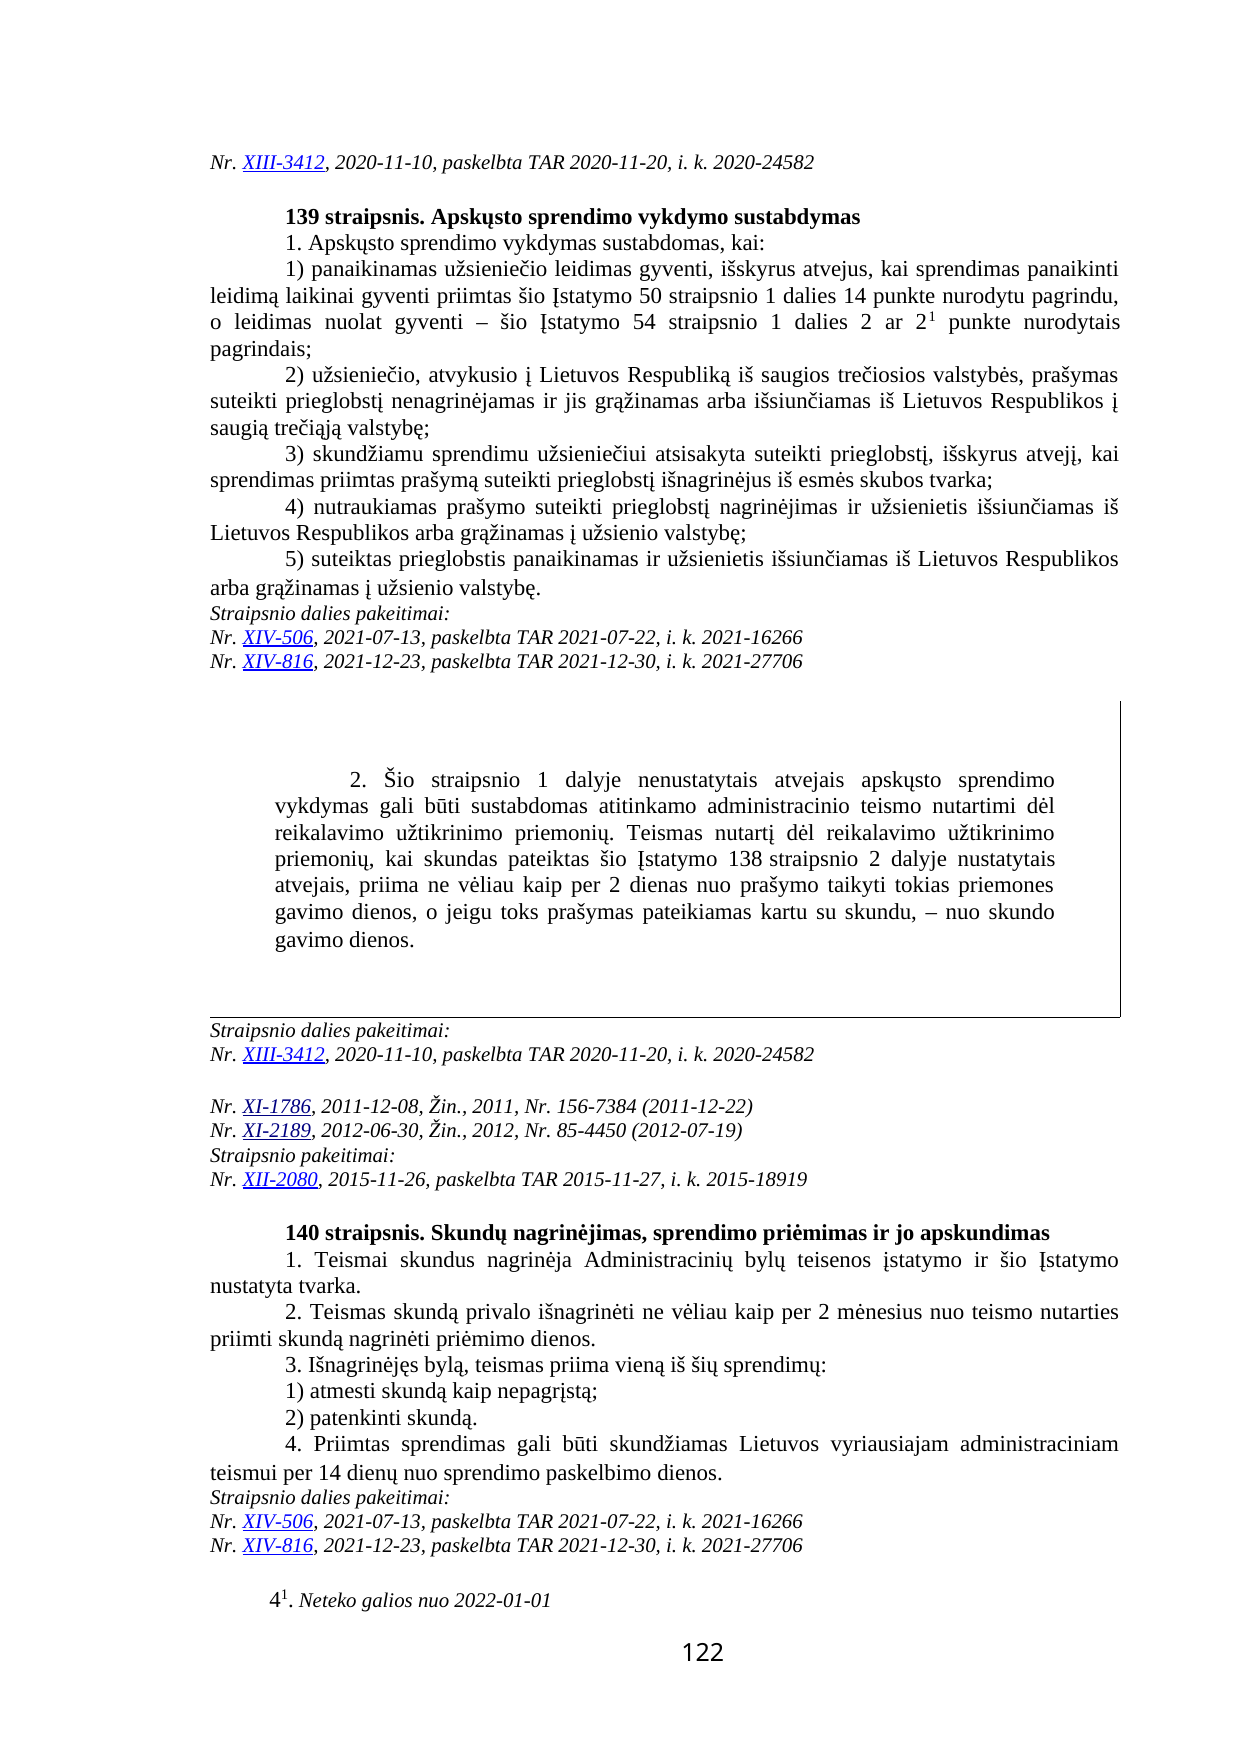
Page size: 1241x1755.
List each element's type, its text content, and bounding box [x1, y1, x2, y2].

text 139 straipsnis. Apskųsto sprendimo vykdymo sustabdymas [210, 203, 1120, 229]
text 1. Apskųsto sprendimo vykdymas sustabdomas, kai: [210, 229, 1120, 256]
text 41. Neteko galios nuo 2022-01-01 [210, 1586, 1120, 1613]
text Nr. XIII-3412, 2020-11-10, paskelbta TAR 2020-11-20, i. k. 2020-24582 [210, 1042, 1120, 1066]
text Straipsnio dalies pakeitimai: [210, 1017, 1120, 1042]
text 4. Priimtas sprendimas gali būti skundžiamas Lietuvos vyriausiajam administraciniam teismui per 14 dienų nuo sprendimo paskelbimo dienos. [210, 1430, 1120, 1485]
text 2) užsieniečio, atvykusio į Lietuvos Respubliką iš saugios trečiosios valstybės, prašymas suteikti prieglobstį nenagrinėjamas ir jis grąžinamas arba išsiunčiamas iš Lietuvos Respublikos į saugią trečiąją valstybę; [210, 361, 1120, 440]
text 3) skundžiamu sprendimu užsieniečiui atsisakyta suteikti prieglobstį, išskyrus atvejį, kai sprendimas priimtas prašymą suteikti prieglobstį išnagrinėjus iš esmės skubos tvarka; [210, 440, 1120, 493]
text 2. Šio straipsnio 1 dalyje nenustatytais atvejais apskųsto sprendimo vykdymas gali būti sustabdomas atitinkamo administracinio teismo nutartimi dėl reikalavimo užtikrinimo priemonių. Teismas nutartį dėl reikalavimo užtikrinimo priemonių, kai skundas pateiktas šio Įstatymo 138 straipsnio 2 dalyje nustatytais atvejais, priima ne vėliau kaip per 2 dienas nuo prašymo taikyti tokias priemones gavimo dienos, o jeigu toks prašymas pateikiamas kartu su skundu, – nuo skundo gavimo dienos. [210, 701, 1120, 1017]
text 3. Išnagrinėjęs bylą, teismas priima vieną iš šių sprendimų: [210, 1351, 1120, 1377]
text Nr. XI-1786, 2011-12-08, Žin., 2011, Nr. 156-7384 (2011-12-22) [210, 1094, 1120, 1118]
text Nr. XIV-816, 2021-12-23, paskelbta TAR 2021-12-30, i. k. 2021-27706 [210, 1533, 1120, 1557]
text 2) patenkinti skundą. [210, 1404, 1120, 1430]
text 2. Teismas skundą privalo išnagrinėti ne vėliau kaip per 2 mėnesius nuo teismo nutarties priimti skundą nagrinėti priėmimo dienos. [210, 1298, 1120, 1351]
text Nr. XIV-506, 2021-07-13, paskelbta TAR 2021-07-22, i. k. 2021-16266 [210, 624, 1120, 649]
text 140 straipsnis. Skundų nagrinėjimas, sprendimo priėmimas ir jo apskundimas [210, 1219, 1120, 1246]
text Nr. XII-2080, 2015-11-26, paskelbta TAR 2015-11-27, i. k. 2015-18919 [210, 1167, 1120, 1191]
text 5) suteiktas prieglobstis panaikinamas ir užsienietis išsiunčiamas iš Lietuvos Respublikos arba grąžinamas į užsienio valstybę. [210, 545, 1120, 601]
text Nr. XIV-816, 2021-12-23, paskelbta TAR 2021-12-30, i. k. 2021-27706 [210, 649, 1120, 673]
text 4) nutraukiamas prašymo suteikti prieglobstį nagrinėjimas ir užsienietis išsiunčiamas iš Lietuvos Respublikos arba grąžinamas į užsienio valstybę; [210, 493, 1120, 545]
text Straipsnio dalies pakeitimai: [210, 601, 1120, 624]
text Nr. XI-2189, 2012-06-30, Žin., 2012, Nr. 85-4450 (2012-07-19) [210, 1118, 1120, 1142]
text Nr. XIII-3412, 2020-11-10, paskelbta TAR 2020-11-20, i. k. 2020-24582 [210, 150, 1120, 174]
text 1) panaikinamas užsieniečio leidimas gyventi, išskyrus atvejus, kai sprendimas panaikinti leidimą laikinai gyventi priimtas šio Įstatymo 50 straipsnio 1 dalies 14 punkte nurodytu pagrindu, o leidimas nuolat gyventi – šio Įstatymo 54 straipsnio 1 dalies 2 ar 21 punkte nurodytais pagrindais; [210, 256, 1120, 361]
text Straipsnio pakeitimai: [210, 1142, 1120, 1167]
text Nr. XIV-506, 2021-07-13, paskelbta TAR 2021-07-22, i. k. 2021-16266 [210, 1509, 1120, 1533]
text Straipsnio dalies pakeitimai: [210, 1485, 1120, 1509]
text 1. Teismai skundus nagrinėja Administracinių bylų teisenos įstatymo ir šio Įstatymo nustatyta tvarka. [210, 1246, 1120, 1298]
text 1) atmesti skundą kaip nepagrįstą; [210, 1377, 1120, 1404]
